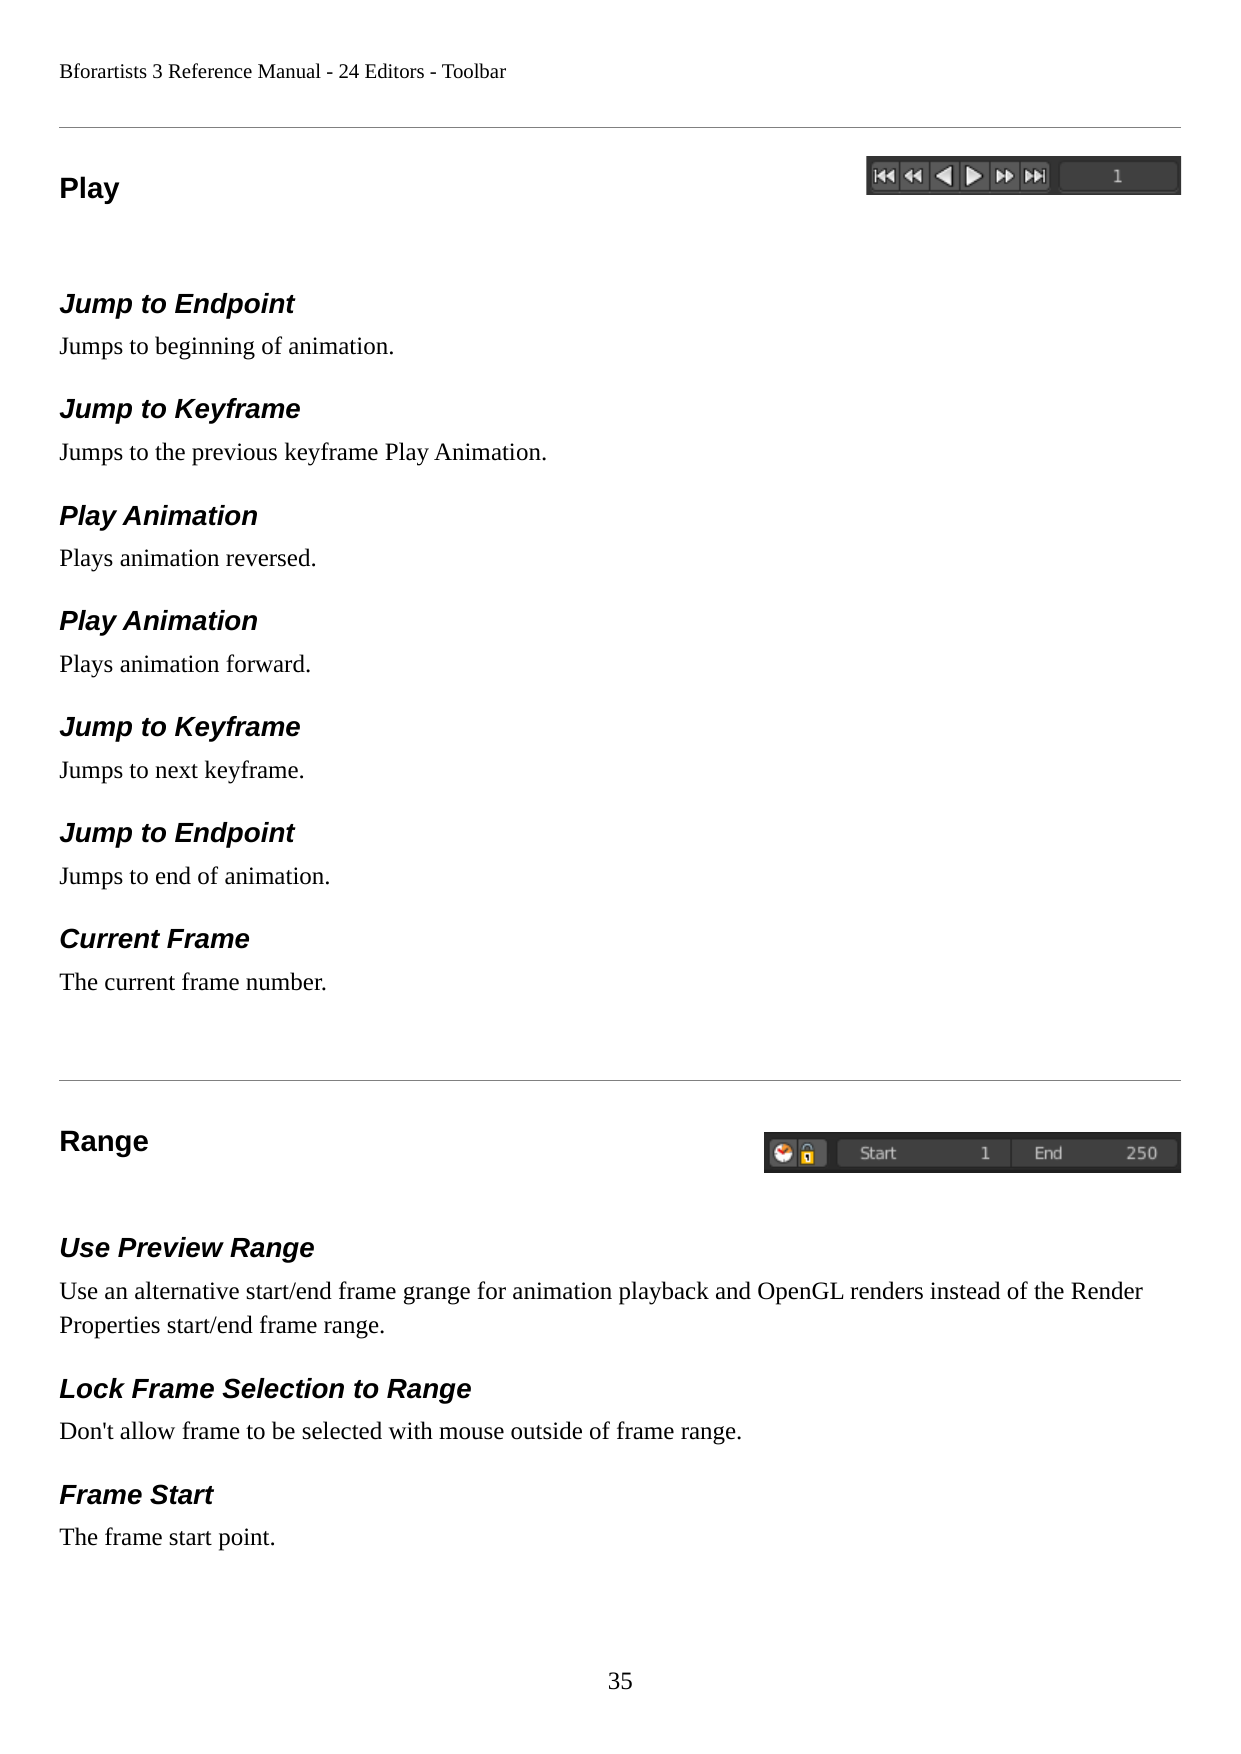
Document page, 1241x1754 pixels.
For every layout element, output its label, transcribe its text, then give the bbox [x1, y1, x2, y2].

subtitle Use Preview Range [59, 1232, 1181, 1263]
text The current frame number. [59, 967, 1181, 996]
subtitle Jump to Keyframe [59, 393, 1181, 425]
subtitle Jump to Endpoint [59, 817, 1181, 848]
subtitle Jump to Endpoint [59, 287, 1181, 319]
subtitle Jump to Keyframe [59, 711, 1181, 743]
subtitle Lock Frame Selection to Range [59, 1372, 1181, 1404]
subtitle Frame Start [59, 1478, 1181, 1510]
picture [764, 1132, 1182, 1173]
text Don't allow frame to be selected with mouse outside of frame range. [59, 1416, 1181, 1445]
picture [866, 156, 1182, 195]
text Jumps to the previous keyframe Play Animation. [59, 437, 1181, 466]
text Jumps to next keyframe. [59, 755, 1181, 784]
text Plays animation reversed. [59, 543, 1181, 572]
text The frame start point. [59, 1522, 1181, 1551]
text Plays animation forward. [59, 649, 1181, 678]
text Use an alternative start/end frame grange for animation playback and OpenGL renders instead of the Render Properties start/end frame range. [59, 1276, 1181, 1339]
subtitle Play Animation [59, 499, 1181, 531]
text Jumps to end of animation. [59, 861, 1181, 890]
text Jumps to beginning of animation. [59, 331, 1181, 360]
subtitle Play [59, 171, 1181, 205]
subtitle Play Animation [59, 605, 1181, 637]
subtitle Current Frame [59, 923, 1181, 954]
subtitle Range [59, 1124, 1181, 1158]
